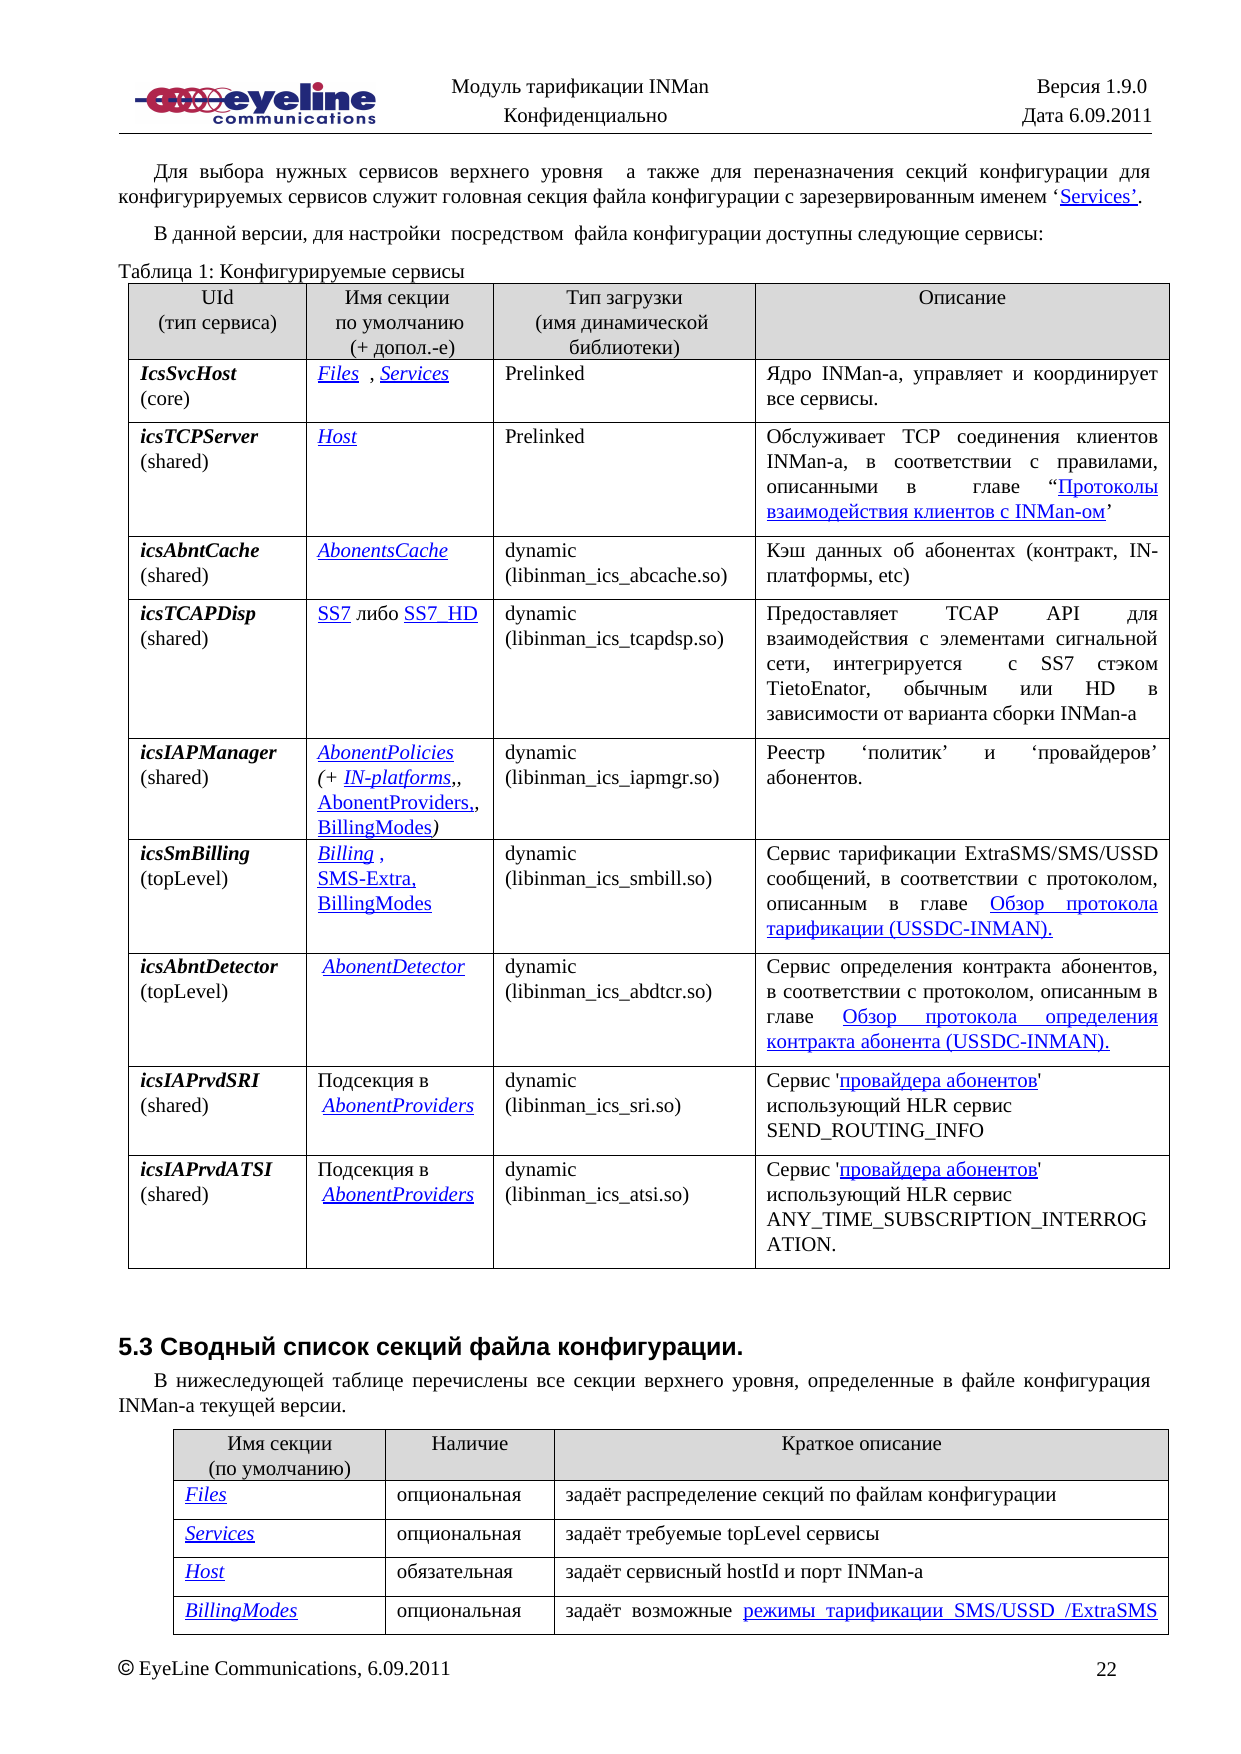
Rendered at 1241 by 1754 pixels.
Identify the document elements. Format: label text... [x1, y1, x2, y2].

table_cell задаёт распределение секций по файлам конфигурации [555, 1481, 1168, 1519]
table_cell icsTCAPDisp (shared) [129, 600, 306, 738]
table_cell Files [174, 1481, 385, 1519]
table_cell Billing , SMS-Extra, BillingModes [307, 840, 493, 952]
table_cell Host [174, 1558, 385, 1596]
text Для выбора нужных сервисов верхнего уровня а также для переназначения секций конфигурации для конфигурируемых сервисов служит головная секция файла конфигурации с зарезервированным именем ‘Services’. [118, 158, 1151, 208]
table_cell Prelinked [494, 423, 755, 536]
table_cell icsIAPrvdSRI (shared) [129, 1067, 306, 1154]
table_cell обязательная [386, 1558, 554, 1596]
text В нижеследующей таблице перечислены все секции верхнего уровня, определенные в файле конфигурация INMan-a текущей версии. [118, 1367, 1151, 1417]
table_cell IcsSvcHost (core) [129, 360, 306, 422]
table_cell Host [307, 423, 493, 536]
table_cell icsSmBilling (topLevel) [129, 840, 306, 952]
table_cell dynamic (libinman_ics_tcapdsp.so) [494, 600, 755, 738]
table_cell dynamic (libinman_ics_abdtcr.so) [494, 954, 755, 1066]
table_cell AbonentDetector [307, 954, 493, 1066]
table_header UId (тип сервиса) [129, 284, 306, 359]
table_cell dynamic (libinman_ics_iapmgr.so) [494, 739, 755, 839]
table_cell Реестр ‘политик’ и ‘провайдеров’ абонентов. [756, 739, 1169, 839]
table_cell dynamic (libinman_ics_abcache.so) [494, 537, 755, 599]
text В данной версии, для настройки посредством файла конфигурации доступны следующие сервисы: [118, 220, 1151, 245]
table_header Краткое описание [555, 1430, 1168, 1480]
table_cell icsAbntCache (shared) [129, 537, 306, 599]
table_cell Кэш данных об абонентах (контракт, IN-платформы, etc) [756, 537, 1169, 599]
table_cell Prelinked [494, 360, 755, 422]
table_header Тип загрузки (имя динамической библиотеки) [494, 284, 755, 359]
table_cell SS7 либо SS7_HD [307, 600, 493, 738]
table_cell Сервис 'провайдера абонентов' использующий HLR сервис ANY_TIME_SUBSCRIPTION_INTERROGATION. [756, 1156, 1169, 1268]
table_cell dynamic (libinman_ics_sri.so) [494, 1067, 755, 1154]
table_cell Files , Services [307, 360, 493, 422]
table_cell icsIAPManager (shared) [129, 739, 306, 839]
table_cell dynamic (libinman_ics_atsi.so) [494, 1156, 755, 1268]
table_cell опциональная [386, 1597, 554, 1634]
text Таблица 1: Конфигурируемые сервисы [118, 258, 1151, 283]
table_cell icsIAPrvdATSI (shared) [129, 1156, 306, 1268]
table_cell Предоставляет TCAP API для взаимодействия с элементами сигнальной сети, интегрируется с SS7 стэком TietoEnator, обычным или HD в зависимости от варианта сборки INMan-a [756, 600, 1169, 738]
table_cell Сервис определения контракта абонентов, в соответствии с протоколом, описанным в главе Обзор протокола определения контракта абонента (USSDC-INMAN). [756, 954, 1169, 1066]
table_cell опциональная [386, 1520, 554, 1557]
table_cell Подсекция в AbonentProviders [307, 1156, 493, 1268]
table_cell dynamic (libinman_ics_smbill.so) [494, 840, 755, 952]
table_header Имя секции по умолчанию (+ допол.-е) [307, 284, 493, 359]
table_header Наличие [386, 1430, 554, 1480]
picture [135, 82, 376, 124]
table_cell задаёт требуемые topLevel сервисы [555, 1520, 1168, 1557]
table_cell Ядро INMan-a, управляет и координирует все сервисы. [756, 360, 1169, 422]
table_cell задаёт сервисный hostId и порт INMan-a [555, 1558, 1168, 1596]
table_cell Подсекция в AbonentProviders [307, 1067, 493, 1154]
table_cell Сервис 'провайдера абонентов' использующий HLR сервис SEND_ROUTING_INFO [756, 1067, 1169, 1154]
table_cell задаёт возможные режимы тарификации SMS/USSD /ExtraSMS [555, 1597, 1168, 1634]
table_cell icsAbntDetector (topLevel) [129, 954, 306, 1066]
table_cell Сервис тарификации ExtraSMS/SMS/USSD сообщений, в соответствии с протоколом, описанным в главе Обзор протокола тарификации (USSDC-INMAN). [756, 840, 1169, 952]
table_cell AbonentPolicies (+ IN-platforms,, AbonentProviders,, BillingModes) [307, 739, 493, 839]
table_cell AbonentsCache [307, 537, 493, 599]
table_cell icsTCPServer (shared) [129, 423, 306, 536]
table_header Имя секции (по умолчанию) [174, 1430, 385, 1480]
table_cell опциональная [386, 1481, 554, 1519]
table_cell BillingModes [174, 1597, 385, 1634]
table_header Описание [756, 284, 1169, 359]
subtitle Сводный список секций файла конфигурации. [118, 1332, 1151, 1360]
table_cell Обслуживает TCP соединения клиентов INMan-a, в соответствии с правилами, описанными в главе “Протоколы взаимодействия клиентов с INMan-ом’ [756, 423, 1169, 536]
table_cell Services [174, 1520, 385, 1557]
